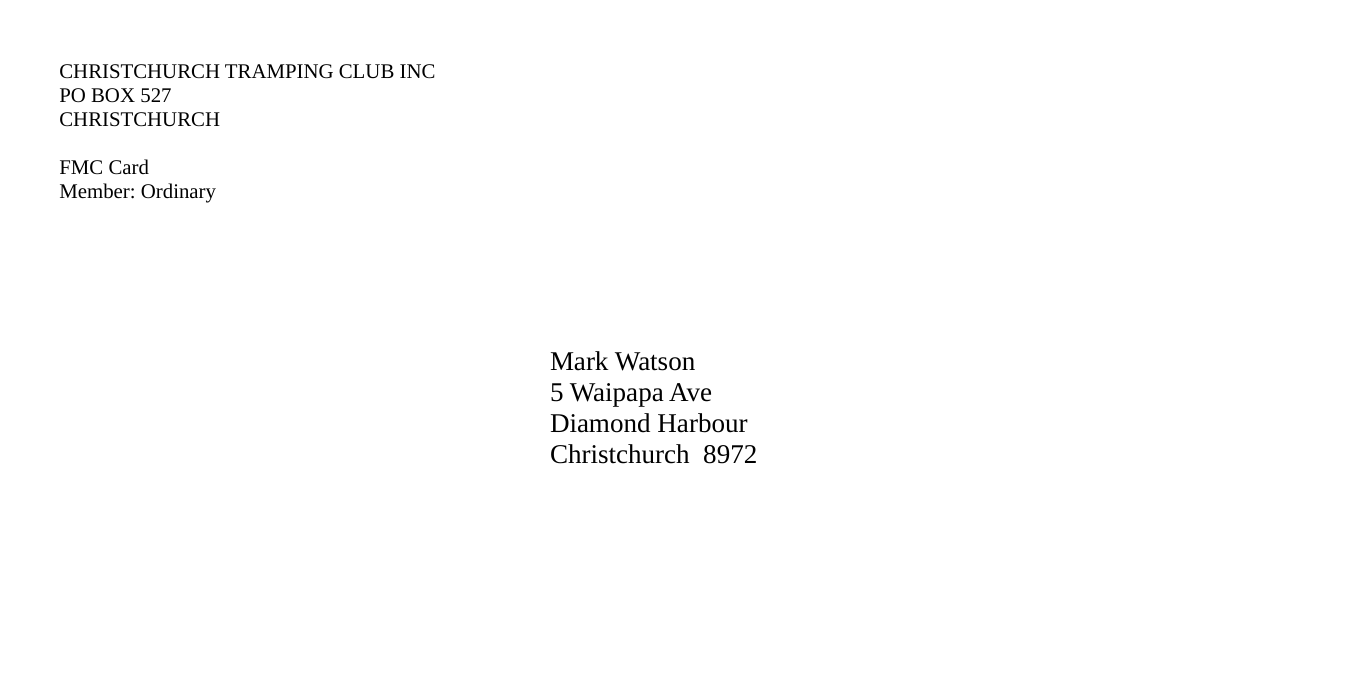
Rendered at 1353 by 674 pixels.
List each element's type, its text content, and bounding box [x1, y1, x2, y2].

text Christchurch 8972 [550, 438, 1293, 469]
text FMC Card [59, 155, 1293, 179]
text Diamond Harbour [550, 407, 1293, 438]
text CHRISTCHURCH TRAMPING CLUB INC [59, 59, 1293, 83]
text PO BOX 527 [59, 83, 1293, 107]
text CHRISTCHURCH [59, 107, 1293, 131]
text Member: Ordinary [59, 179, 1293, 203]
text Mark Watson [550, 345, 1293, 376]
text 5 Waipapa Ave [550, 376, 1293, 407]
